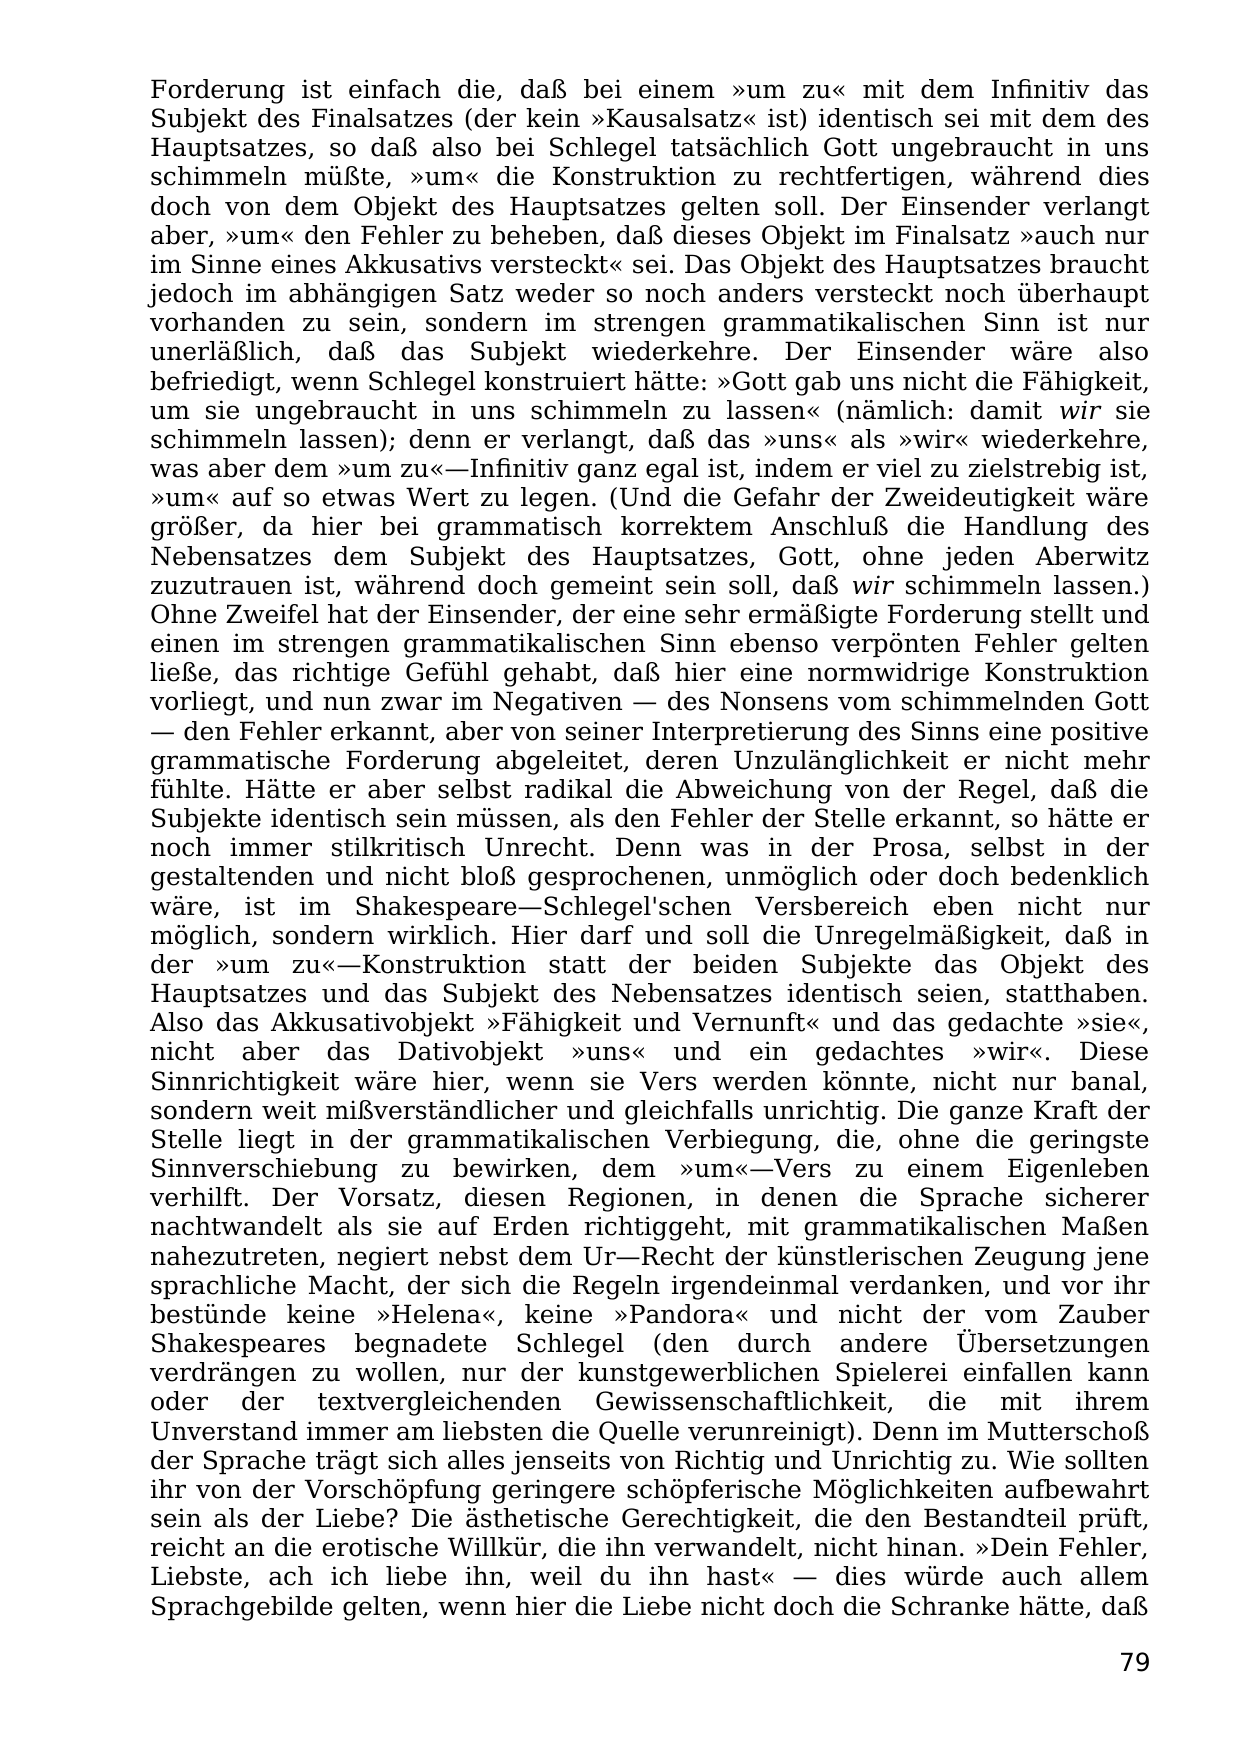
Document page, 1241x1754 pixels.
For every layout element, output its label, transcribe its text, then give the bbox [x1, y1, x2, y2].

text Forderung ist einfach die, daß bei einem »um zu« mit dem Infinitiv das Subjekt des Finalsatzes (der kein »Kausalsatz« ist) identisch sei mit dem des Hauptsatzes, so daß also bei Schlegel tatsächlich Gott ungebraucht in uns schimmeln müßte, »um« die Konstruktion zu rechtfertigen, während dies doch von dem Objekt des Hauptsatzes gelten soll. Der Einsender verlangt aber, »um« den Fehler zu beheben, daß dieses Objekt im Finalsatz »auch nur im Sinne eines Akkusativs versteckt« sei. Das Objekt des Hauptsatzes braucht jedoch im abhängigen Satz weder so noch anders versteckt noch überhaupt vorhanden zu sein, sondern im strengen grammatikalischen Sinn ist nur unerläßlich, daß das Subjekt wiederkehre. Der Einsender wäre also befriedigt, wenn Schlegel konstruiert hätte: »Gott gab uns nicht die Fähigkeit, um sie ungebraucht in uns schimmeln zu lassen« (nämlich: damit wir sie schimmeln lassen); denn er verlangt, daß das »uns« als »wir« wiederkehre, was aber dem »um zu«—Infinitiv ganz egal ist, indem er viel zu zielstrebig ist, »um« auf so etwas Wert zu legen. (Und die Gefahr der Zweideutigkeit wäre größer, da hier bei grammatisch korrektem Anschluß die Handlung des Nebensatzes dem Subjekt des Hauptsatzes, Gott, ohne jeden Aberwitz zuzutrauen ist, während doch gemeint sein soll, daß wir schimmeln lassen.) Ohne Zweifel hat der Einsender, der eine sehr ermäßigte Forderung stellt und einen im strengen grammatikalischen Sinn ebenso verpönten Fehler gelten ließe, das richtige Gefühl gehabt, daß hier eine normwidrige Konstruktion vorliegt, und nun zwar im Negativen — des Nonsens vom schimmelnden Gott — den Fehler erkannt, aber von seiner Interpretierung des Sinns eine positive grammatische Forderung abgeleitet, deren Unzulänglichkeit er nicht mehr fühlte. Hätte er aber selbst radikal die Abweichung von der Regel, daß die Subjekte identisch sein müssen, als den Fehler der Stelle erkannt, so hätte er noch immer stilkritisch Unrecht. Denn was in der Prosa, selbst in der gestaltenden und nicht bloß gesprochenen, unmöglich oder doch bedenklich wäre, ist im Shakespeare—Schlegel'schen Versbereich eben nicht nur möglich, sondern wirklich. Hier darf und soll die Unregelmäßigkeit, daß in der »um zu«—Konstruktion statt der beiden Subjekte das Objekt des Hauptsatzes und das Subjekt des Nebensatzes identisch seien, statthaben. Also das Akkusativobjekt »Fähigkeit und Vernunft« und das gedachte »sie«, nicht aber das Dativobjekt »uns« und ein gedachtes »wir«. Diese Sinnrichtigkeit wäre hier, wenn sie Vers werden könnte, nicht nur banal, sondern weit mißverständlicher und gleichfalls unrichtig. Die ganze Kraft der Stelle liegt in der grammatikalischen Verbiegung, die, ohne die geringste Sinnverschiebung zu bewirken, dem »um«—Vers zu einem Eigenleben verhilft. Der Vorsatz, diesen Regionen, in denen die Sprache sicherer nachtwandelt als sie auf Erden richtiggeht, mit grammatikalischen Maßen nahezutreten, negiert nebst dem Ur—Recht der künstlerischen Zeugung jene sprachliche Macht, der sich die Regeln irgendeinmal verdanken, und vor ihr bestünde keine »Helena«, keine »Pandora« und nicht der vom Zauber Shakespeares begnadete Schlegel (den durch andere Übersetzungen verdrängen zu wollen, nur der kunstgewerblichen Spielerei einfallen kann oder der textvergleichenden Gewissenschaftlichkeit, die mit ihrem Unverstand immer am liebsten die Quelle verunreinigt). Denn im Mutterschoß der Sprache trägt sich alles jenseits von Richtig und Unrichtig zu. Wie sollten ihr von der Vorschöpfung geringere schöpferische Möglichkeiten aufbewahrt sein als der Liebe? Die ästhetische Gerechtigkeit, die den Bestandteil prüft, reicht an die erotische Willkür, die ihn verwandelt, nicht hinan. »Dein Fehler, Liebste, ach ich liebe ihn, weil du ihn hast« — dies würde auch allem Sprachgebilde gelten, wenn hier die Liebe nicht doch die Schranke hätte, daß [150, 75, 1151, 1621]
